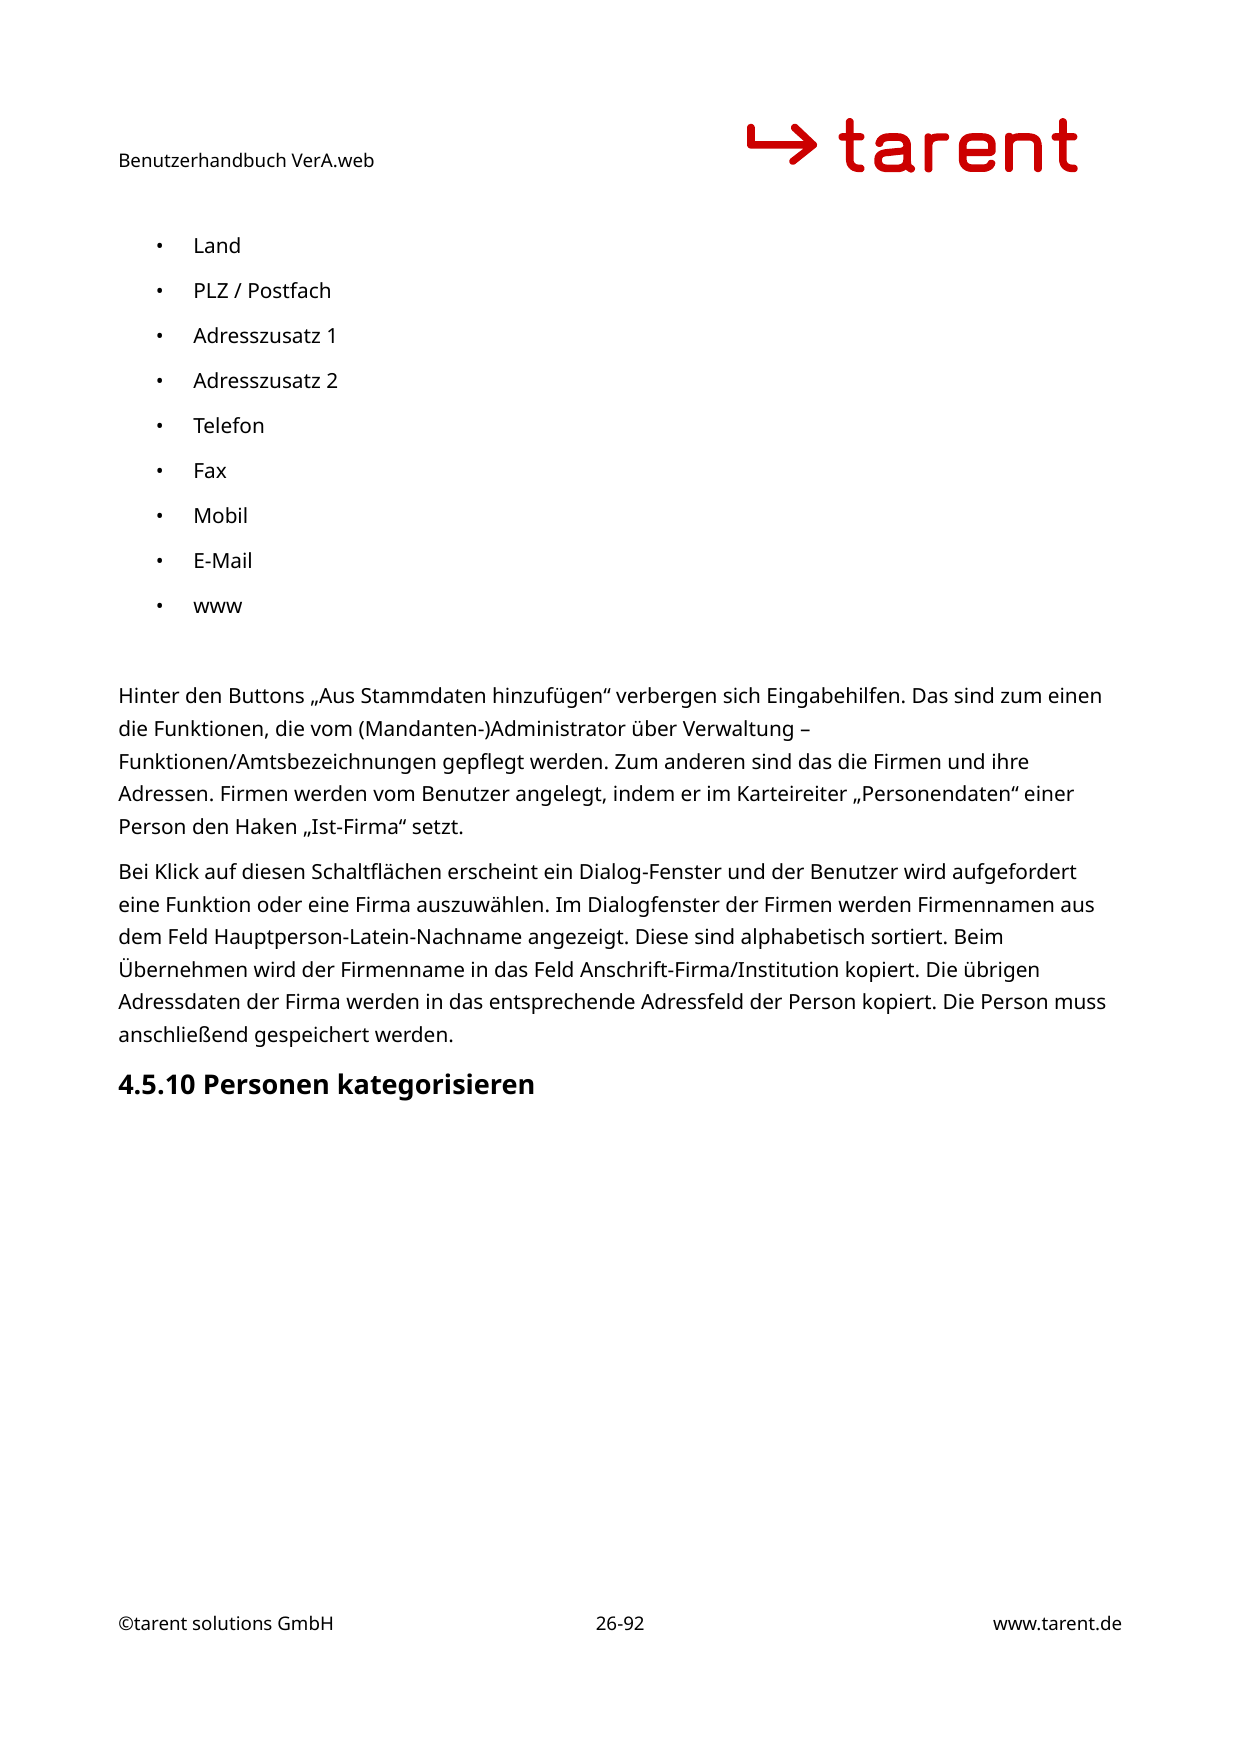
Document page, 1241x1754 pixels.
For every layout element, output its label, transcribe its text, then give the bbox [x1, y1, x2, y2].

list E-Mail [156, 547, 1122, 575]
list Mobil [156, 502, 1122, 530]
list Adresszusatz 2 [156, 367, 1122, 395]
text Hinter den Buttons „Aus Stammdaten hinzufügen“ verbergen sich Eingabehilfen. Das sind zum einen die Funktionen, die vom (Mandanten-)Administrator über Verwaltung – Funktionen/Amtsbezeichnungen gepflegt werden. Zum anderen sind das die Firmen und ihre Adressen. Firmen werden vom Benutzer angelegt, indem er im Karteireiter „Personendaten“ einer Person den Haken „Ist-Firma“ setzt. [118, 682, 1122, 841]
text Bei Klick auf diesen Schaltflächen erscheint ein Dialog-Fenster und der Benutzer wird aufgefordert eine Funktion oder eine Firma auszuwählen. Im Dialogfenster der Firmen werden Firmennamen aus dem Feld Hauptperson-Latein-Nachname angezeigt. Diese sind alphabetisch sortiert. Beim Übernehmen wird der Firmenname in das Feld Anschrift-Firma/Institution kopiert. Die übrigen Adressdaten der Firma werden in das entsprechende Adressfeld der Person kopiert. Die Person muss anschließend gespeichert werden. [118, 857, 1122, 1048]
list Adresszusatz 1 [156, 322, 1122, 350]
subtitle Personen kategorisieren [118, 1065, 1122, 1102]
list www [156, 592, 1122, 620]
list Telefon [156, 412, 1122, 440]
list PLZ / Postfach [156, 277, 1122, 305]
list Fax [156, 457, 1122, 485]
list Land [156, 232, 1122, 260]
